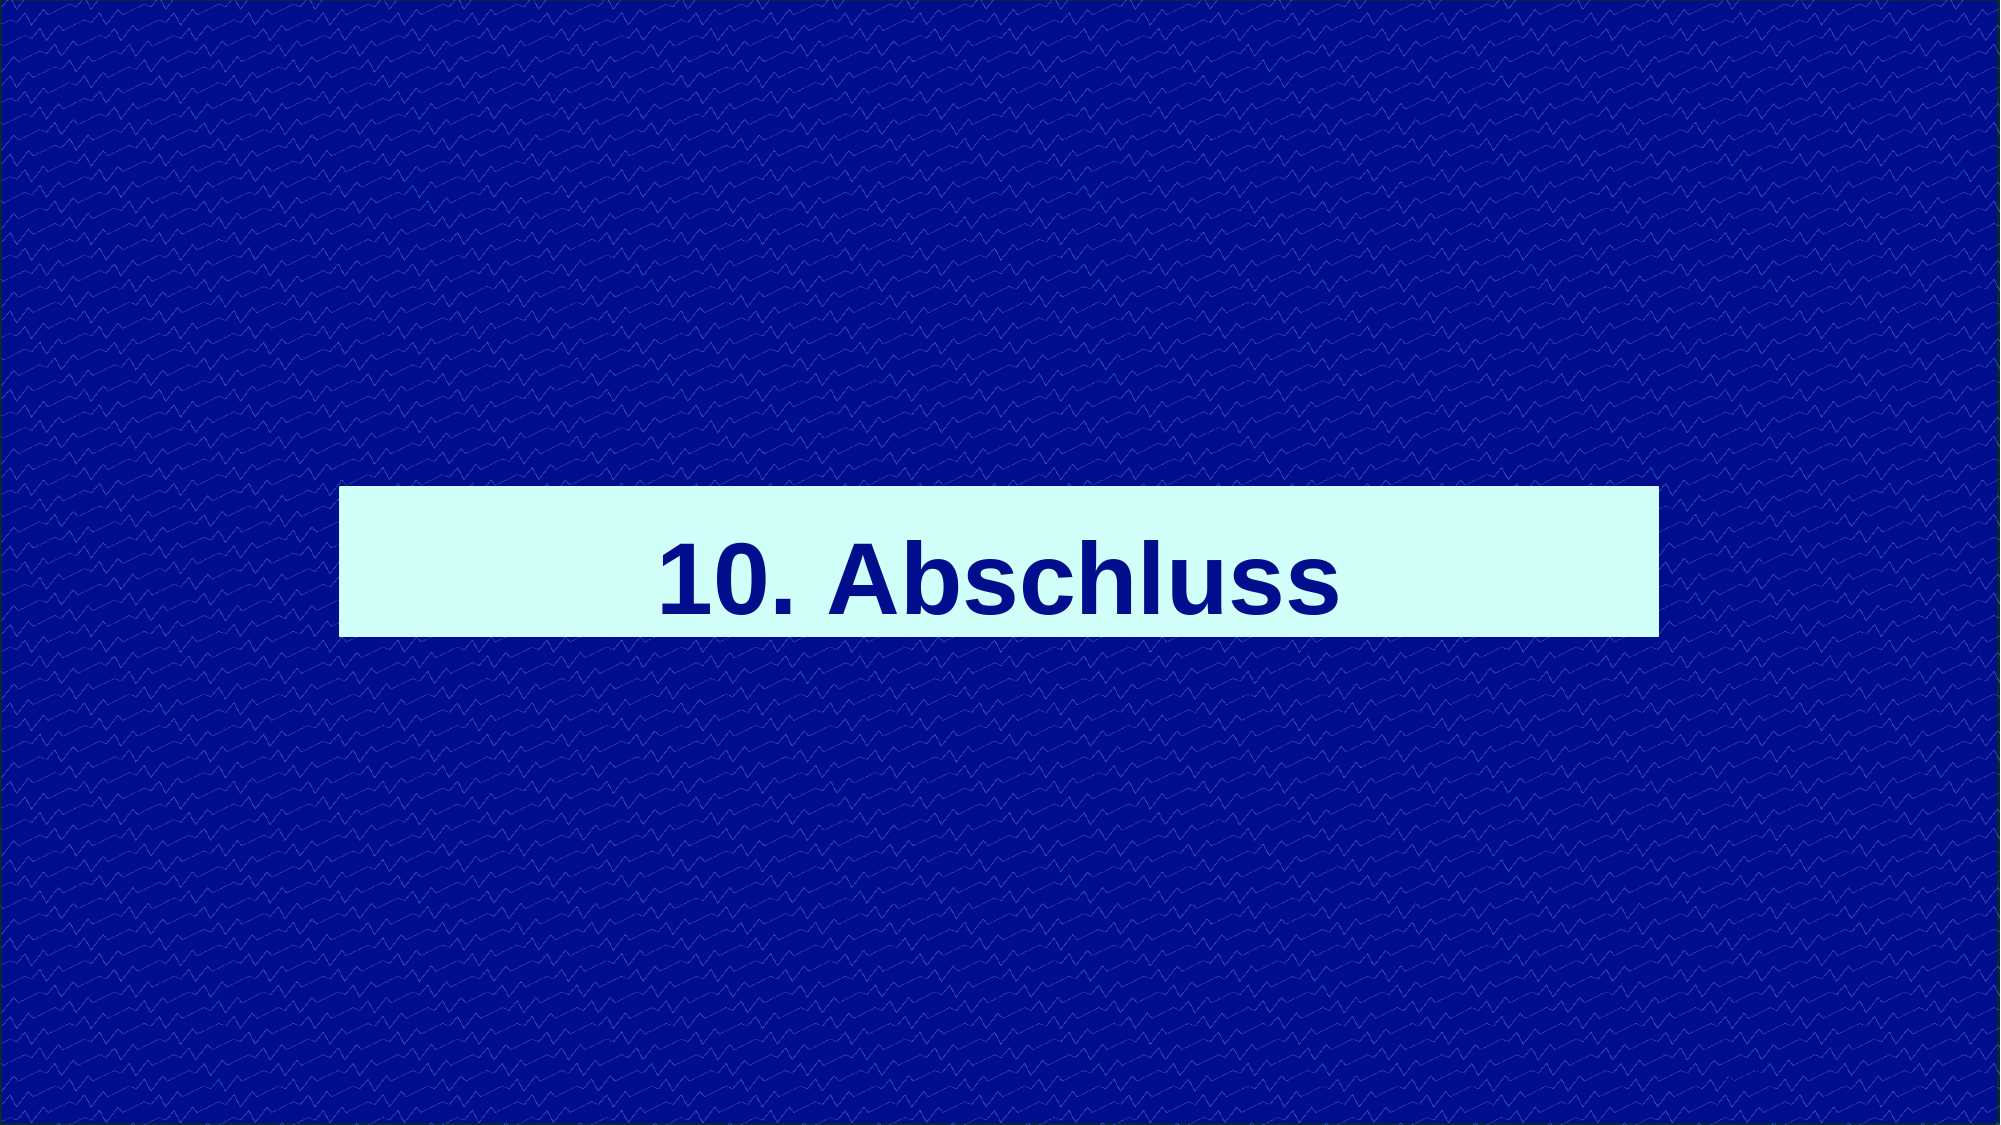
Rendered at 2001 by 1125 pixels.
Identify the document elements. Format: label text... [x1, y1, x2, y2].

text_box 102 [1708, 1052, 1943, 1093]
text_box 10. Abschluss [340, 487, 1659, 637]
text_box [0, 0, 2000, 1125]
